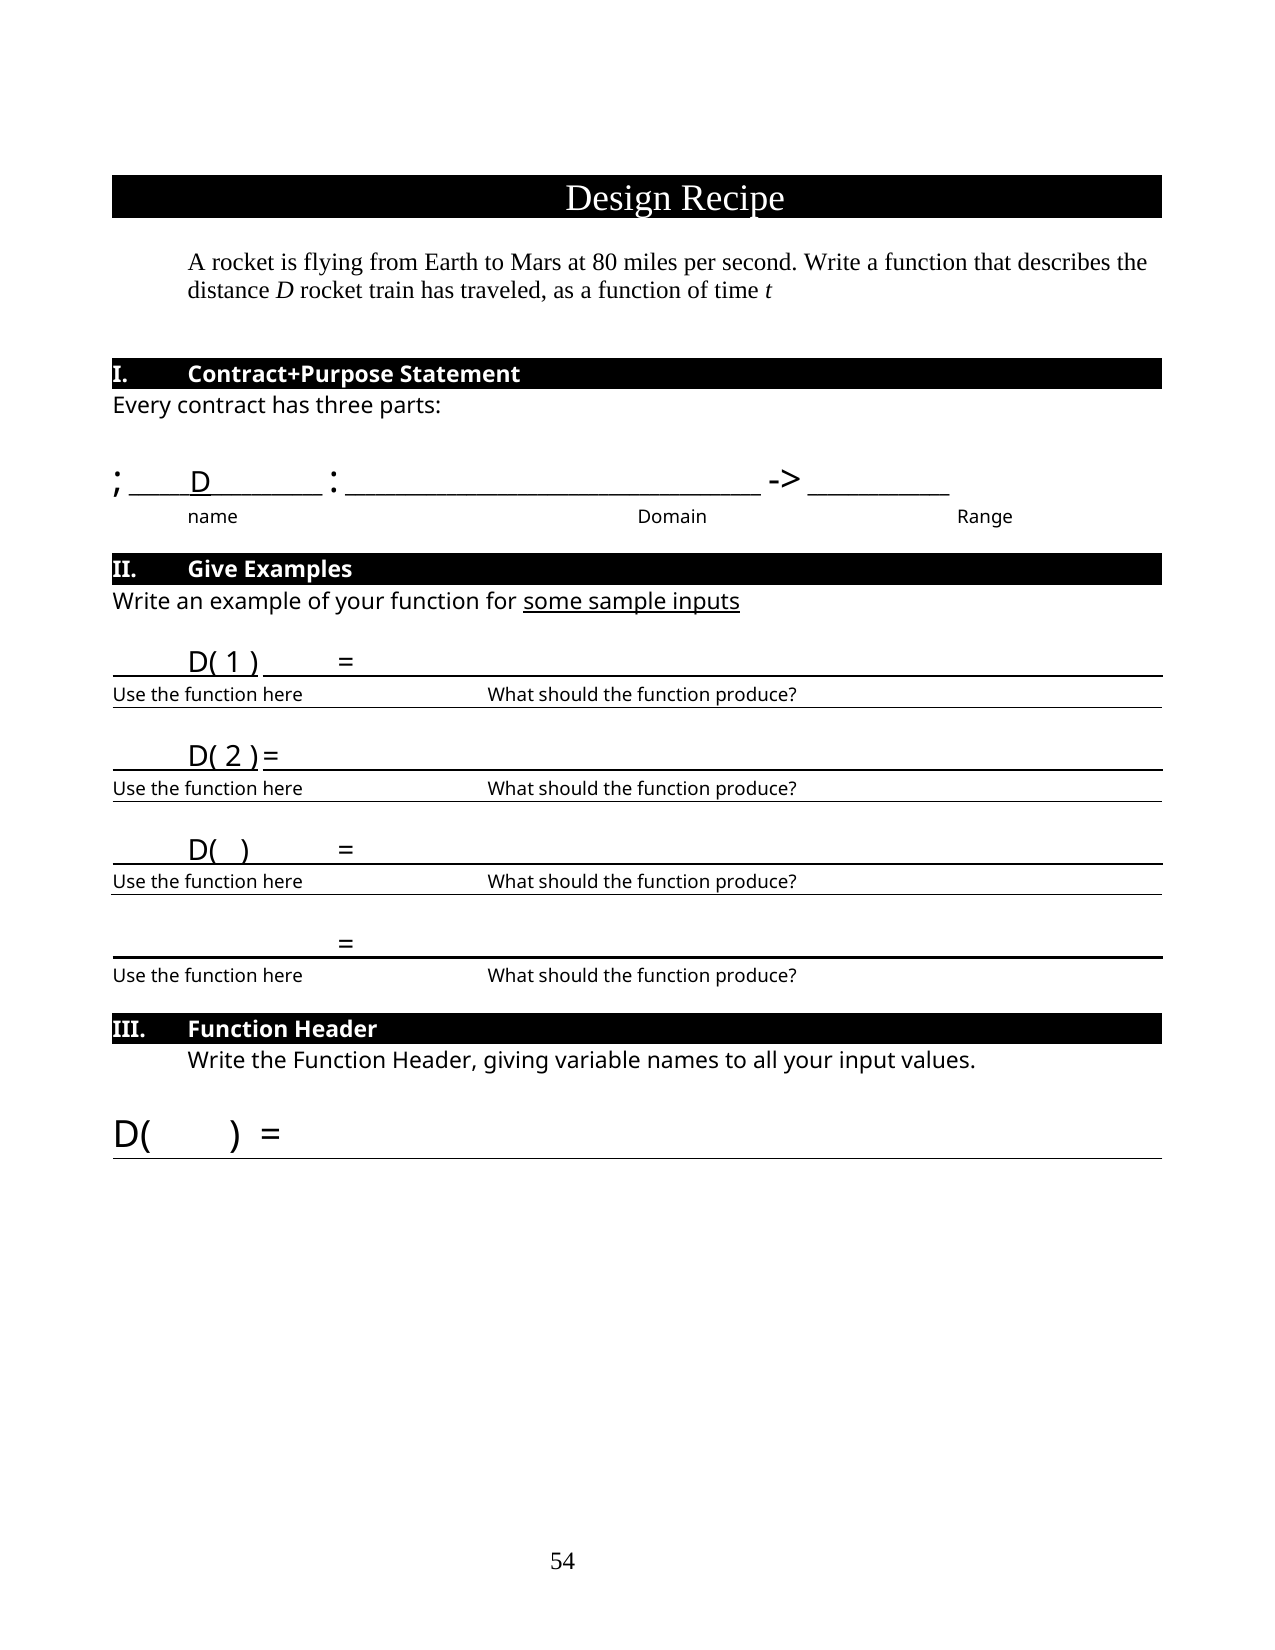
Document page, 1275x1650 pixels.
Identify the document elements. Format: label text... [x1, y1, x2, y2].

text Use the function here What should the function produce? [112, 869, 1162, 894]
text D( ) = [112, 1107, 1162, 1158]
text Write an example of your function for some sample inputs [112, 585, 1162, 616]
subtitle Give Examples [112, 553, 1162, 585]
subtitle Design Recipe [112, 175, 1162, 218]
text Use the function here What should the function produce? [112, 963, 1162, 988]
subtitle Contract+Purpose Statement [112, 358, 1162, 389]
text Every contract has three parts: [112, 389, 1162, 421]
text D( 2 ) = [112, 735, 1162, 775]
text D( 1 ) = [112, 641, 1162, 681]
text [112, 864, 1162, 869]
text Use the function here What should the function produce? [112, 775, 1162, 801]
subtitle Function Header [112, 1013, 1162, 1044]
text [112, 957, 1162, 963]
text D( ) = [112, 829, 1162, 863]
text = [112, 923, 1162, 956]
text Use the function here What should the function produce? [112, 681, 1162, 707]
text name Domain Range [112, 503, 1162, 528]
text A rocket is flying from Earth to Mars at 80 miles per second. Write a function that describes the distance D rocket train has traveled, as a function of time t [187, 247, 1162, 304]
list Write the Function Header, giving variable names to all your input values. [150, 1044, 1162, 1076]
text ; ______D___________ : _________________________________________ -> ______________ [112, 452, 1162, 503]
